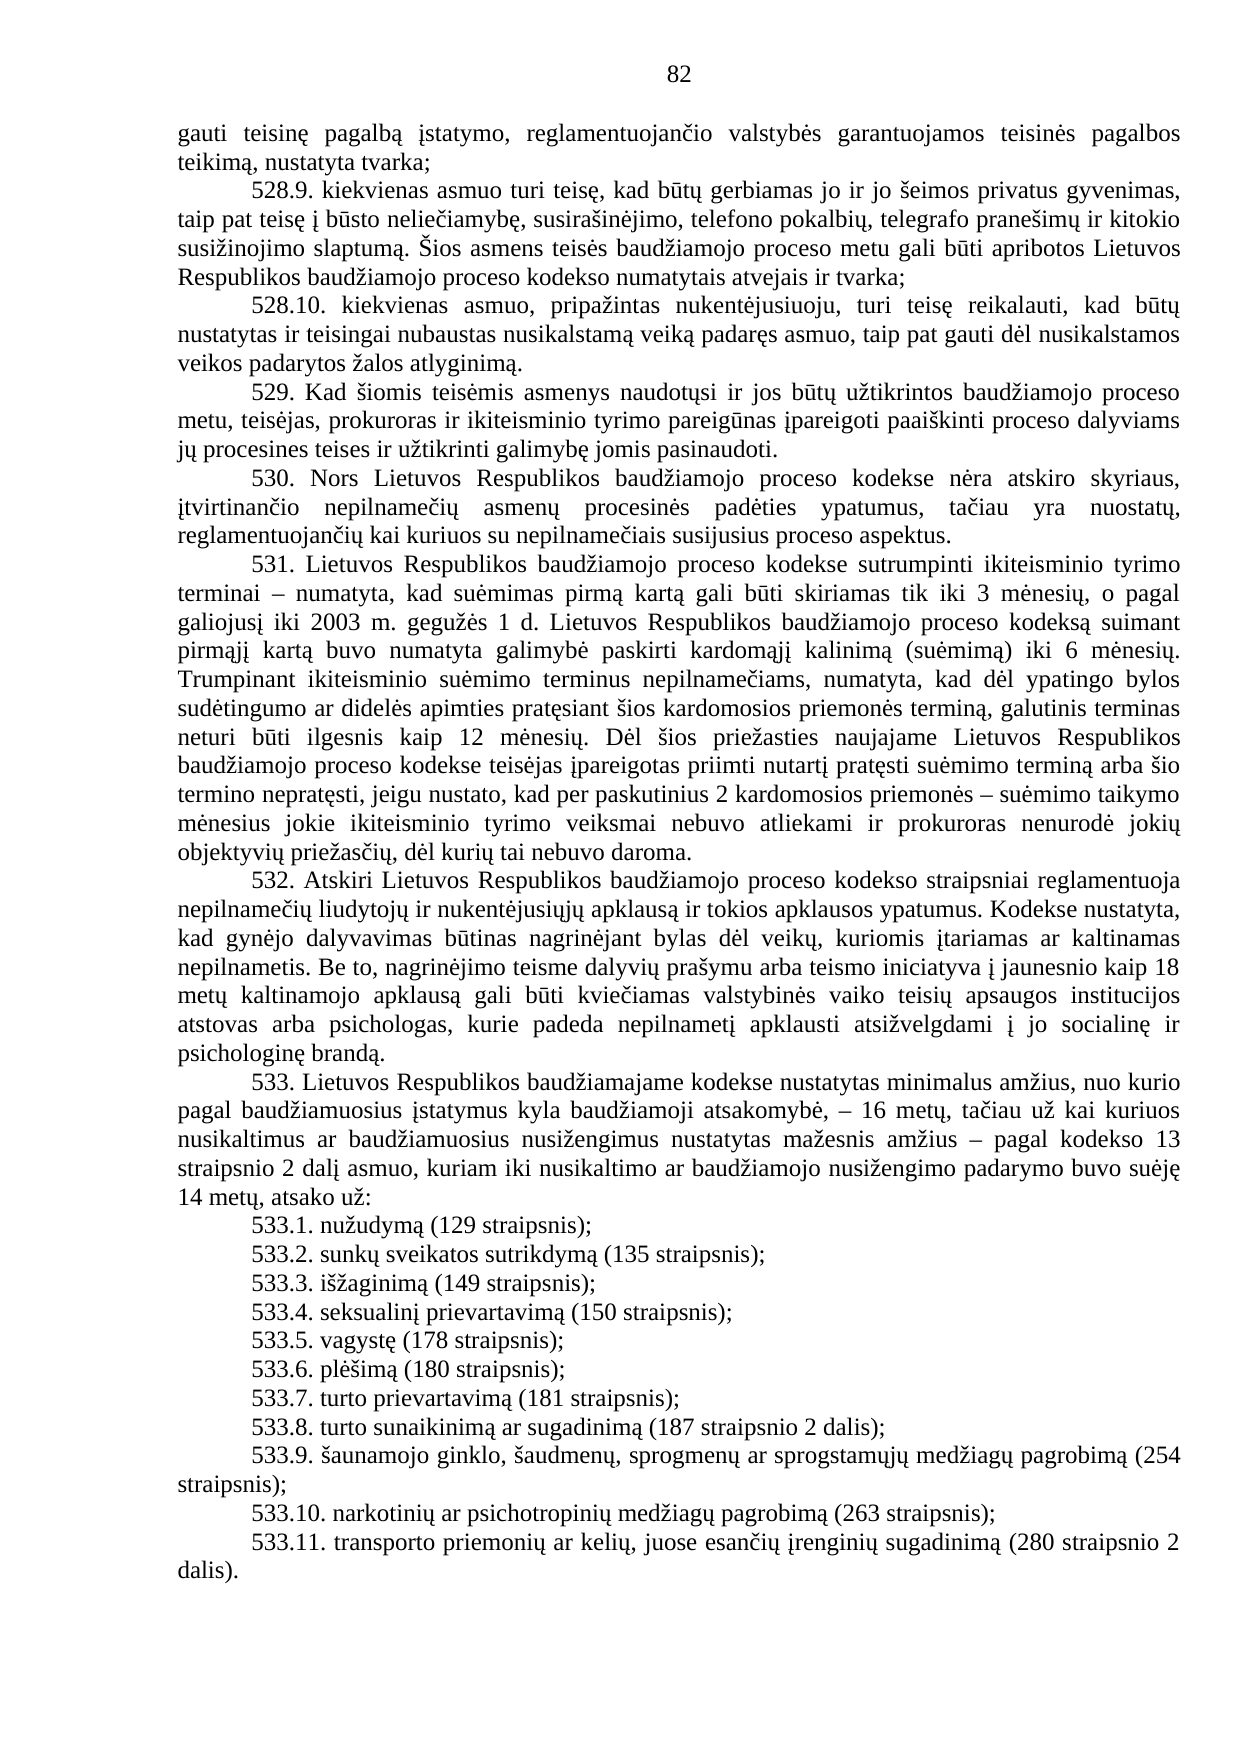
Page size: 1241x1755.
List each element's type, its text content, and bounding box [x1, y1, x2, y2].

text 528.9. kiekvienas asmuo turi teisę, kad būtų gerbiamas jo ir jo šeimos privatus gyvenimas, taip pat teisę į būsto neliečiamybę, susirašinėjimo, telefono pokalbių, telegrafo pranešimų ir kitokio susižinojimo slaptumą. Šios asmens teisės baudžiamojo proceso metu gali būti apribotos Lietuvos Respublikos baudžiamojo proceso kodekso numatytais atvejais ir tvarka; [177, 176, 1181, 291]
text 532. Atskiri Lietuvos Respublikos baudžiamojo proceso kodekso straipsniai reglamentuoja nepilnamečių liudytojų ir nukentėjusiųjų apklausą ir tokios apklausos ypatumus. Kodekse nustatyta, kad gynėjo dalyvavimas būtinas nagrinėjant bylas dėl veikų, kuriomis įtariamas ar kaltinamas nepilnametis. Be to, nagrinėjimo teisme dalyvių prašymu arba teismo iniciatyva į jaunesnio kaip 18 metų kaltinamojo apklausą gali būti kviečiamas valstybinės vaiko teisių apsaugos institucijos atstovas arba psichologas, kurie padeda nepilnametį apklausti atsižvelgdami į jo socialinę ir psichologinę brandą. [177, 866, 1181, 1067]
text 533.3. išžaginimą (149 straipsnis); [177, 1268, 1181, 1297]
text 533.5. vagystę (178 straipsnis); [177, 1326, 1181, 1354]
text 533.1. nužudymą (129 straipsnis); [177, 1211, 1181, 1239]
text 533.9. šaunamojo ginklo, šaudmenų, sprogmenų ar sprogstamųjų medžiagų pagrobimą (254 straipsnis); [177, 1441, 1181, 1498]
text 533.10. narkotinių ar psichotropinių medžiagų pagrobimą (263 straipsnis); [177, 1498, 1181, 1527]
text 533.6. plėšimą (180 straipsnis); [177, 1354, 1181, 1383]
text 533.4. seksualinį prievartavimą (150 straipsnis); [177, 1297, 1181, 1326]
text 533. Lietuvos Respublikos baudžiamajame kodekse nustatytas minimalus amžius, nuo kurio pagal baudžiamuosius įstatymus kyla baudžiamoji atsakomybė, – 16 metų, tačiau už kai kuriuos nusikaltimus ar baudžiamuosius nusižengimus nustatytas mažesnis amžius – pagal kodekso 13 straipsnio 2 dalį asmuo, kuriam iki nusikaltimo ar baudžiamojo nusižengimo padarymo buvo suėję 14 metų, atsako už: [177, 1067, 1181, 1211]
text 533.8. turto sunaikinimą ar sugadinimą (187 straipsnio 2 dalis); [177, 1412, 1181, 1441]
text 531. Lietuvos Respublikos baudžiamojo proceso kodekse sutrumpinti ikiteisminio tyrimo terminai – numatyta, kad suėmimas pirmą kartą gali būti skiriamas tik iki 3 mėnesių, o pagal galiojusį iki 2003 m. gegužės 1 d. Lietuvos Respublikos baudžiamojo proceso kodeksą suimant pirmąjį kartą buvo numatyta galimybė paskirti kardomąjį kalinimą (suėmimą) iki 6 mėnesių. Trumpinant ikiteisminio suėmimo terminus nepilnamečiams, numatyta, kad dėl ypatingo bylos sudėtingumo ar didelės apimties pratęsiant šios kardomosios priemonės terminą, galutinis terminas neturi būti ilgesnis kaip 12 mėnesių. Dėl šios priežasties naujajame Lietuvos Respublikos baudžiamojo proceso kodekse teisėjas įpareigotas priimti nutartį pratęsti suėmimo terminą arba šio termino nepratęsti, jeigu nustato, kad per paskutinius 2 kardomosios priemonės – suėmimo taikymo mėnesius jokie ikiteisminio tyrimo veiksmai nebuvo atliekami ir prokuroras nenurodė jokių objektyvių priežasčių, dėl kurių tai nebuvo daroma. [177, 549, 1181, 866]
text 528.10. kiekvienas asmuo, pripažintas nukentėjusiuoju, turi teisę reikalauti, kad būtų nustatytas ir teisingai nubaustas nusikalstamą veiką padaręs asmuo, taip pat gauti dėl nusikalstamos veikos padarytos žalos atlyginimą. [177, 291, 1181, 377]
text 530. Nors Lietuvos Respublikos baudžiamojo proceso kodekse nėra atskiro skyriaus, įtvirtinančio nepilnamečių asmenų procesinės padėties ypatumus, tačiau yra nuostatų, reglamentuojančių kai kuriuos su nepilnamečiais susijusius proceso aspektus. [177, 463, 1181, 549]
text 529. Kad šiomis teisėmis asmenys naudotųsi ir jos būtų užtikrintos baudžiamojo proceso metu, teisėjas, prokuroras ir ikiteisminio tyrimo pareigūnas įpareigoti paaiškinti proceso dalyviams jų procesines teises ir užtikrinti galimybę jomis pasinaudoti. [177, 377, 1181, 463]
text 533.11. transporto priemonių ar kelių, juose esančių įrenginių sugadinimą (280 straipsnio 2 dalis). [177, 1527, 1181, 1584]
text 533.2. sunkų sveikatos sutrikdymą (135 straipsnis); [177, 1239, 1181, 1268]
text 533.7. turto prievartavimą (181 straipsnis); [177, 1383, 1181, 1412]
text gauti teisinę pagalbą įstatymo, reglamentuojančio valstybės garantuojamos teisinės pagalbos teikimą, nustatyta tvarka; [177, 118, 1181, 176]
